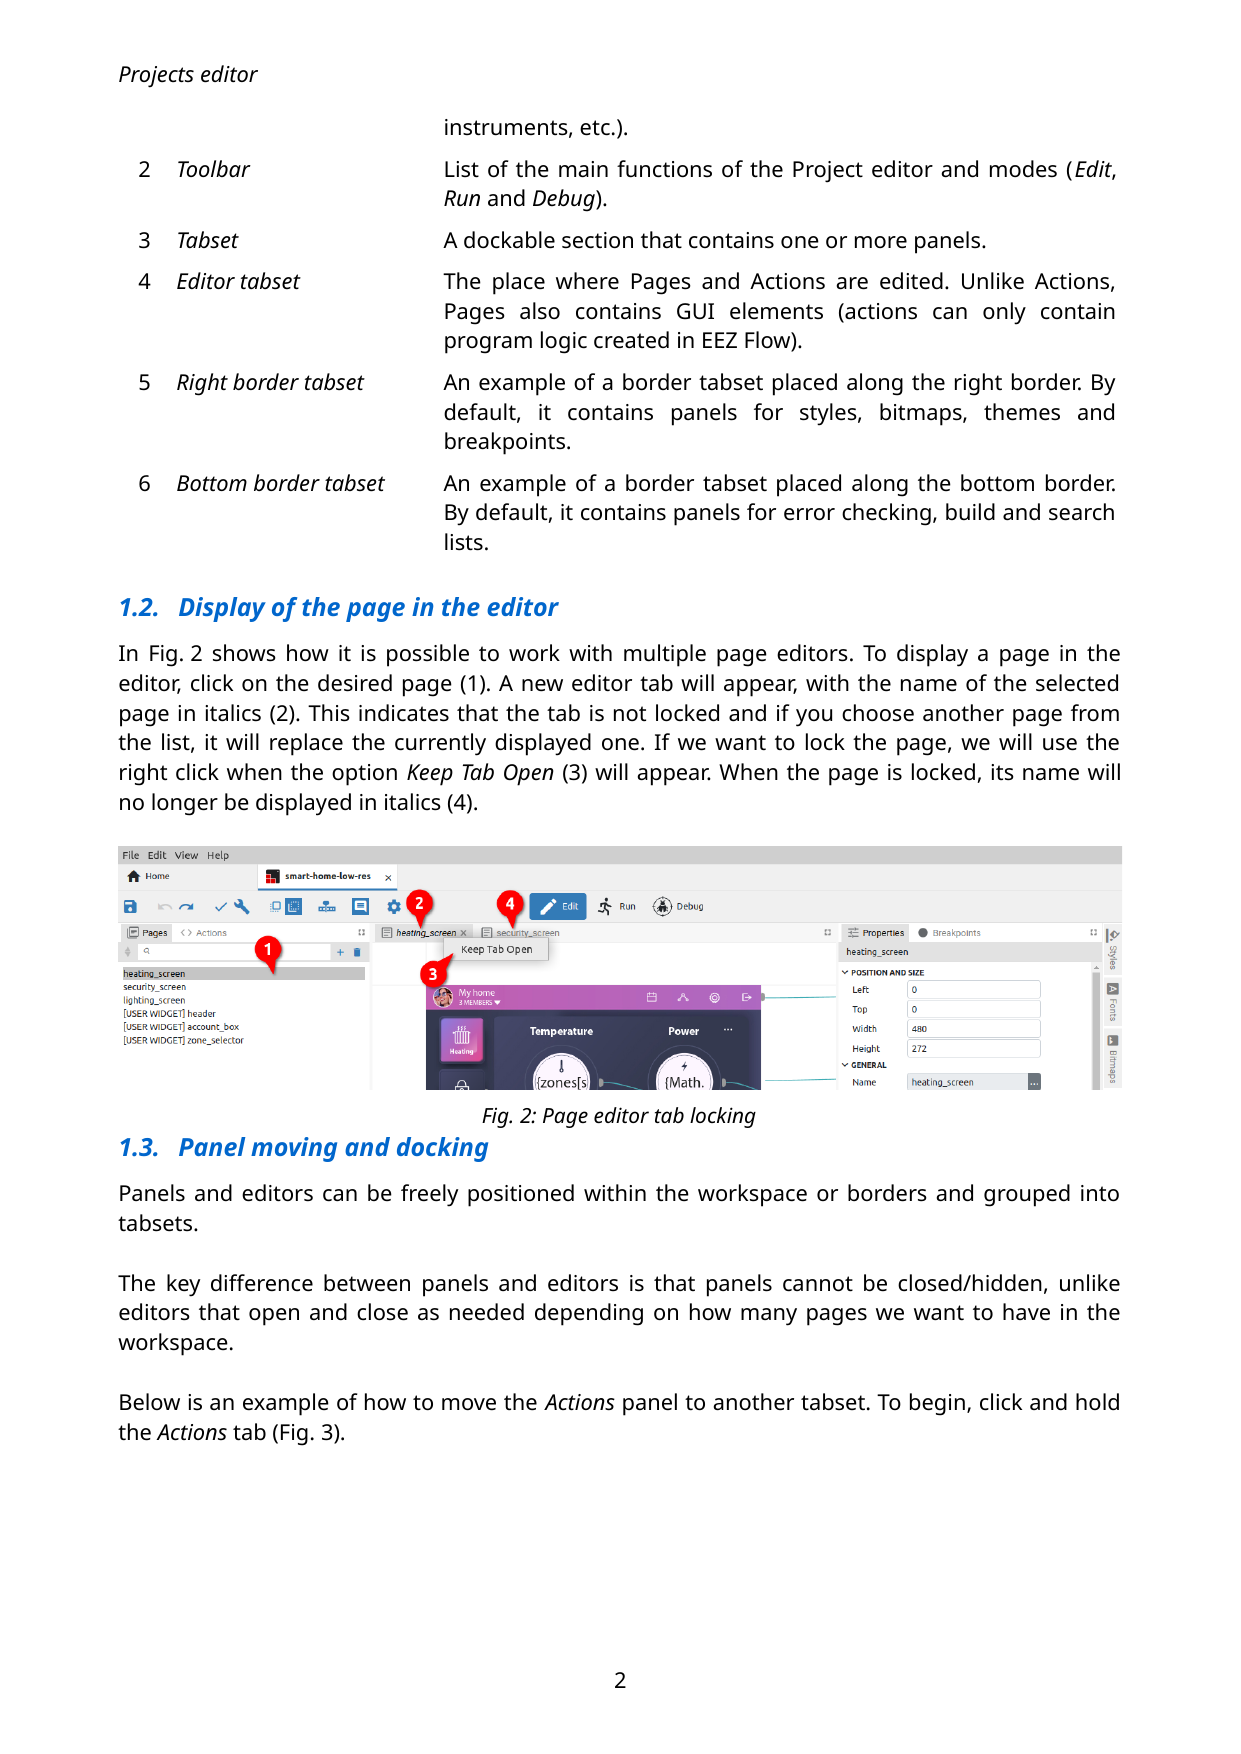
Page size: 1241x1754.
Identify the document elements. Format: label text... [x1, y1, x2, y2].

subtitle Panel moving and docking [118, 1129, 1122, 1163]
table_cell 3 [118, 219, 171, 260]
table_cell Right border tabset [171, 361, 438, 462]
table_cell 6 [118, 462, 171, 563]
text Panels and editors can be freely positioned within the workspace or borders and grouped into tabsets. [118, 1178, 1122, 1238]
table_cell List of the main functions of the Project editor and modes (Edit, Run and Debug). [438, 148, 1123, 219]
text In Fig. 2 shows how it is possible to work with multiple page editors. To display a page in the editor, click on the desired page (1). A new editor tab will appear, with the name of the selected page in italics (2). This indicates that the tab is not locked and if you choose another page from the list, it will replace the currently displayed one. If we want to lock the page, we will use the right click when the option Keep Tab Open (3) will appear. When the page is locked, its name will no longer be displayed in italics (4). [118, 638, 1122, 817]
text Fig. 2: Page editor tab locking [118, 1090, 1122, 1129]
table_cell 4 [118, 260, 171, 361]
table_cell An example of a border tabset placed along the right border. By default, it contains panels for styles, bitmaps, themes and breakpoints. [438, 361, 1123, 462]
table_cell Bottom border tabset [171, 462, 438, 563]
subtitle Display of the page in the editor [118, 589, 1122, 623]
text The key difference between panels and editors is that panels cannot be closed/hidden, unlike editors that open and close as needed depending on how many pages we want to have in the workspace. [118, 1268, 1122, 1357]
table_cell Editor tabset [171, 260, 438, 361]
table_cell [118, 107, 171, 148]
table_cell instruments, etc.). [438, 107, 1123, 148]
table_cell Tabset [171, 219, 438, 260]
table_cell 5 [118, 361, 171, 462]
table_cell The place where Pages and Actions are edited. Unlike Actions, Pages also contains GUI elements (actions can only contain program logic created in EEZ Flow). [438, 260, 1123, 361]
table_cell Toolbar [171, 148, 438, 219]
table_cell 2 [118, 148, 171, 219]
picture [118, 846, 1123, 1090]
text Below is an example of how to move the Actions panel to another tabset. To begin, click and hold the Actions tab (Fig. 3). [118, 1387, 1122, 1446]
table_cell An example of a border tabset placed along the bottom border. By default, it contains panels for error checking, build and search lists. [438, 462, 1123, 563]
table_cell [171, 107, 438, 148]
table_cell A dockable section that contains one or more panels. [438, 219, 1123, 260]
